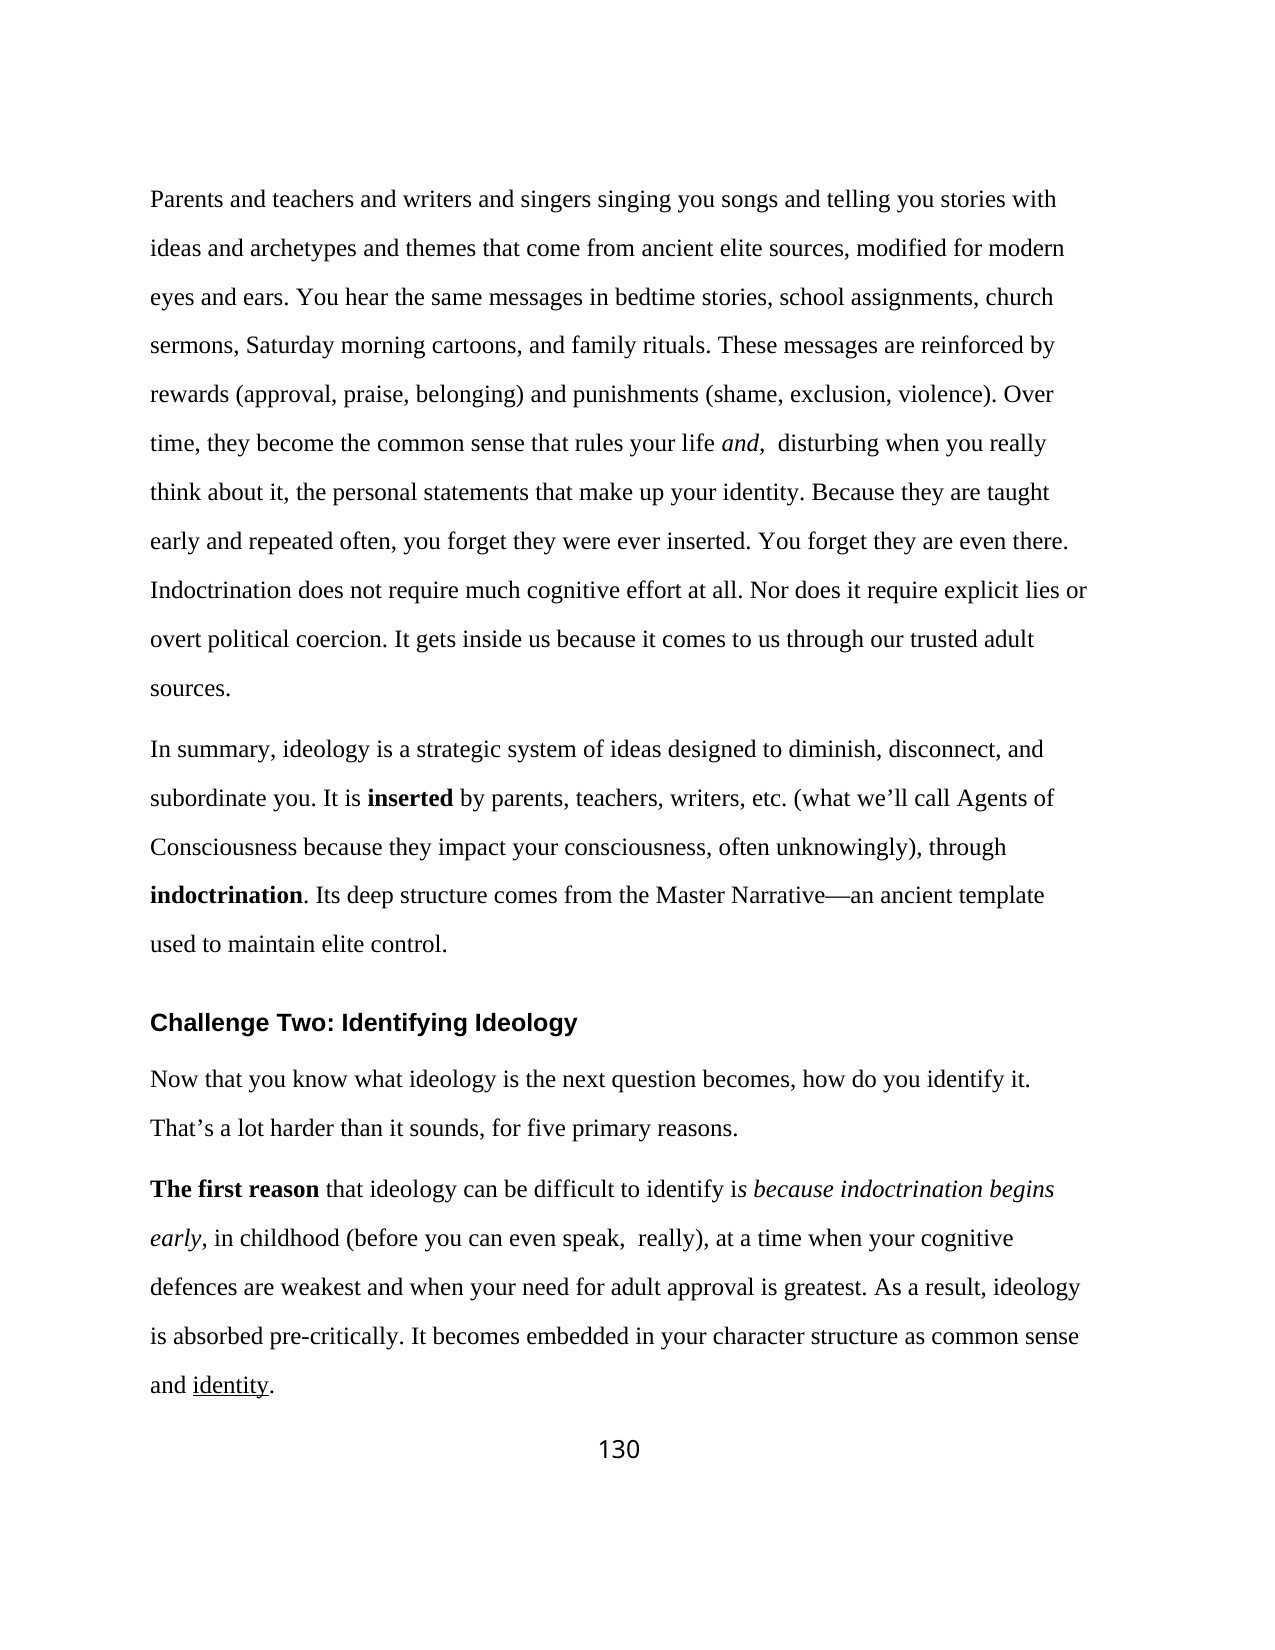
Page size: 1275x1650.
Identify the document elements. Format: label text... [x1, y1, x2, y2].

text Parents and teachers and writers and singers singing you songs and telling you stories with ideas and archetypes and themes that come from ancient elite sources, modified for modern eyes and ears. You hear the same messages in bedtime stories, school assignments, church sermons, Saturday morning cartoons, and family rituals. These messages are reinforced by rewards (approval, praise, belonging) and punishments (shame, exclusion, violence). Over time, they become the common sense that rules your life and, disturbing when you really think about it, the personal statements that make up your identity. Because they are taught early and repeated often, you forget they were ever inserted. You forget they are even there. Indoctrination does not require much cognitive effort at all. Nor does it require explicit lies or overt political coercion. It gets inside us because it comes to us through our trusted adult sources. [150, 184, 1087, 701]
text The first reason that ideology can be difficult to identify is because indoctrination begins early, in childhood (before you can even speak, really), at a time when your cognitive defences are weakest and when your need for adult approval is greatest. As a result, ideology is absorbed pre-critically. It becomes embedded in your character structure as common sense and identity. [150, 1174, 1087, 1399]
subtitle Challenge Two: Identifying Ideology [150, 1008, 1087, 1037]
text In summary, ideology is a strategic system of ideas designed to diminish, disconnect, and subordinate you. It is inserted by parents, teachers, writers, etc. (what we’ll call Agents of Consciousness because they impact your consciousness, often unknowingly), through indoctrination. Its deep structure comes from the Master Narrative—an ancient template used to maintain elite control. [150, 734, 1087, 958]
text Now that you know what ideology is the next question becomes, how do you identify it. That’s a lot harder than it sounds, for five primary reasons. [150, 1064, 1087, 1142]
